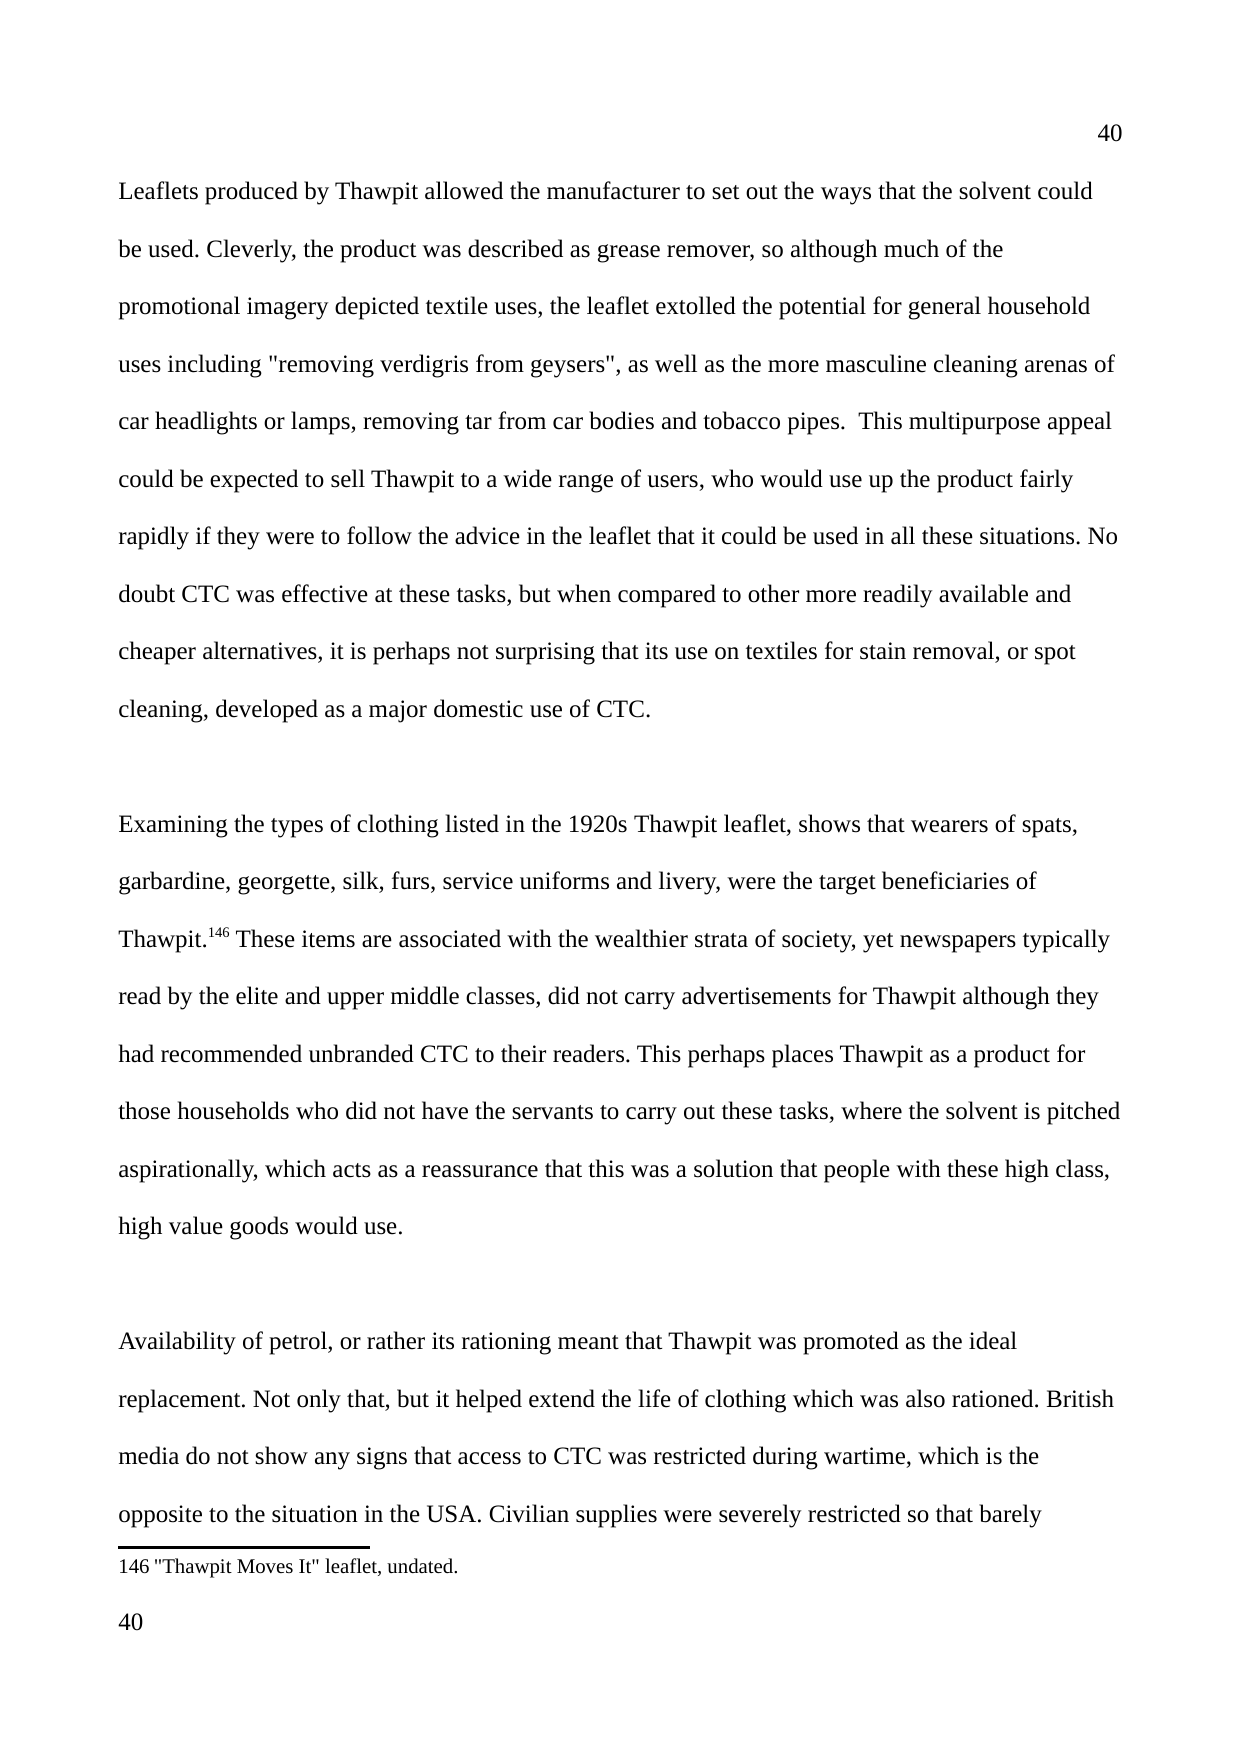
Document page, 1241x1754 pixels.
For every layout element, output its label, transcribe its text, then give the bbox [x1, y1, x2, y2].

text Examining the types of clothing listed in the 1920s Thawpit leaflet, shows that wearers of spats, garbardine, georgette, silk, furs, service uniforms and livery, were the target beneficiaries of Thawpit. These items are associated with the wealthier strata of society, yet newspapers typically read by the elite and upper middle classes, did not carry advertisements for Thawpit although they had recommended unbranded CTC to their readers. This perhaps places Thawpit as a product for those households who did not have the servants to carry out these tasks, where the solvent is pitched aspirationally, which acts as a reassurance that this was a solution that people with these high class, high value goods would use. [118, 809, 1122, 1240]
text Leaflets produced by Thawpit allowed the manufacturer to set out the ways that the solvent could be used. Cleverly, the product was described as grease remover, so although much of the promotional imagery depicted textile uses, the leaflet extolled the potential for general household uses including "removing verdigris from geysers", as well as the more masculine cleaning arenas of car headlights or lamps, removing tar from car bodies and tobacco pipes. This multipurpose appeal could be expected to sell Thawpit to a wide range of users, who would use up the product fairly rapidly if they were to follow the advice in the leaflet that it could be used in all these situations. No doubt CTC was effective at these tasks, but when compared to other more readily available and cheaper alternatives, it is perhaps not surprising that its use on textiles for stain removal, or spot cleaning, developed as a major domestic use of CTC. [118, 176, 1122, 723]
text "Thawpit Moves It" leaflet, undated. [118, 1553, 1122, 1578]
text Availability of petrol, or rather its rationing meant that Thawpit was promoted as the ideal replacement. Not only that, but it helped extend the life of clothing which was also rationed. British media do not show any signs that access to CTC was restricted during wartime, which is the opposite to the situation in the USA. Civilian supplies were severely restricted so that barely [118, 1326, 1122, 1528]
